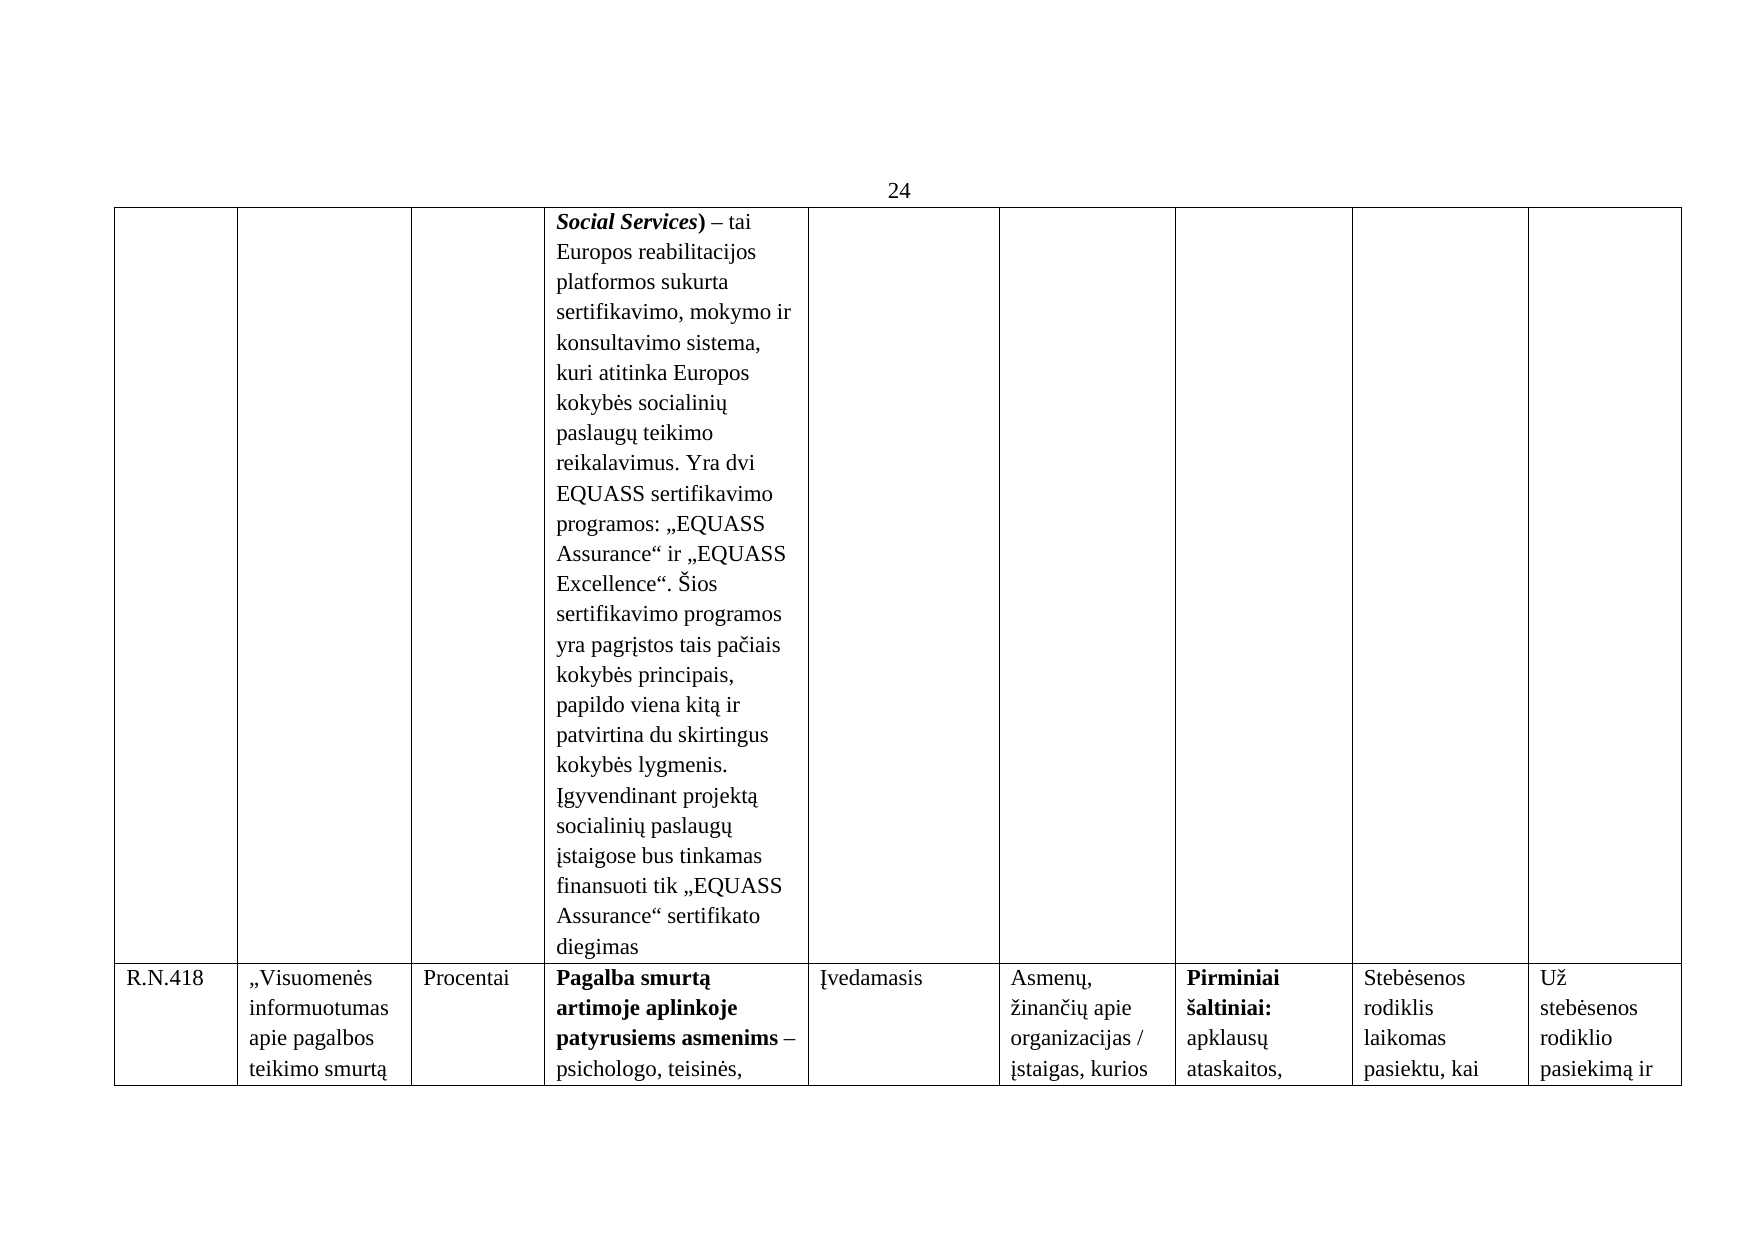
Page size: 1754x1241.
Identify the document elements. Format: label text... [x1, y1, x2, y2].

table_cell R.N.418 [115, 964, 237, 1085]
table_cell [1529, 208, 1681, 963]
table_cell [1000, 208, 1175, 963]
table_cell Pirminiai šaltiniai: apklausų ataskaitos, [1176, 964, 1352, 1085]
table_cell Už stebėsenos rodiklio pasiekimą ir [1529, 964, 1681, 1085]
table_cell [1176, 208, 1352, 963]
table_cell Asmenų, žinančių apie organizacijas / įstaigas, kurios [1000, 964, 1175, 1085]
table_cell Social Services) – tai Europos reabilitacijos platformos sukurta sertifikavimo, mokymo ir konsultavimo sistema, kuri atitinka Europos kokybės socialinių paslaugų teikimo reikalavimus. Yra dvi EQUASS sertifikavimo programos: „EQUASS Assurance“ ir „EQUASS Excellence“. Šios sertifikavimo programos yra pagrįstos tais pačiais kokybės principais, papildo viena kitą ir patvirtina du skirtingus kokybės lygmenis. Įgyvendinant projektą socialinių paslaugų įstaigose bus tinkamas finansuoti tik „EQUASS Assurance“ sertifikato diegimas [545, 208, 808, 963]
table_cell Pagalba smurtą artimoje aplinkoje patyrusiems asmenims – psichologo, teisinės, [545, 964, 808, 1085]
table_cell Procentai [412, 964, 544, 1085]
table_cell [238, 208, 411, 963]
table_cell Įvedamasis [809, 964, 999, 1085]
table_cell [809, 208, 999, 963]
table_cell [1353, 208, 1528, 963]
table_cell [412, 208, 544, 963]
table_cell [115, 208, 237, 963]
table_cell „Visuomenės informuotumas apie pagalbos teikimo smurtą [238, 964, 411, 1085]
table_cell Stebėsenos rodiklis laikomas pasiektu, kai [1353, 964, 1528, 1085]
